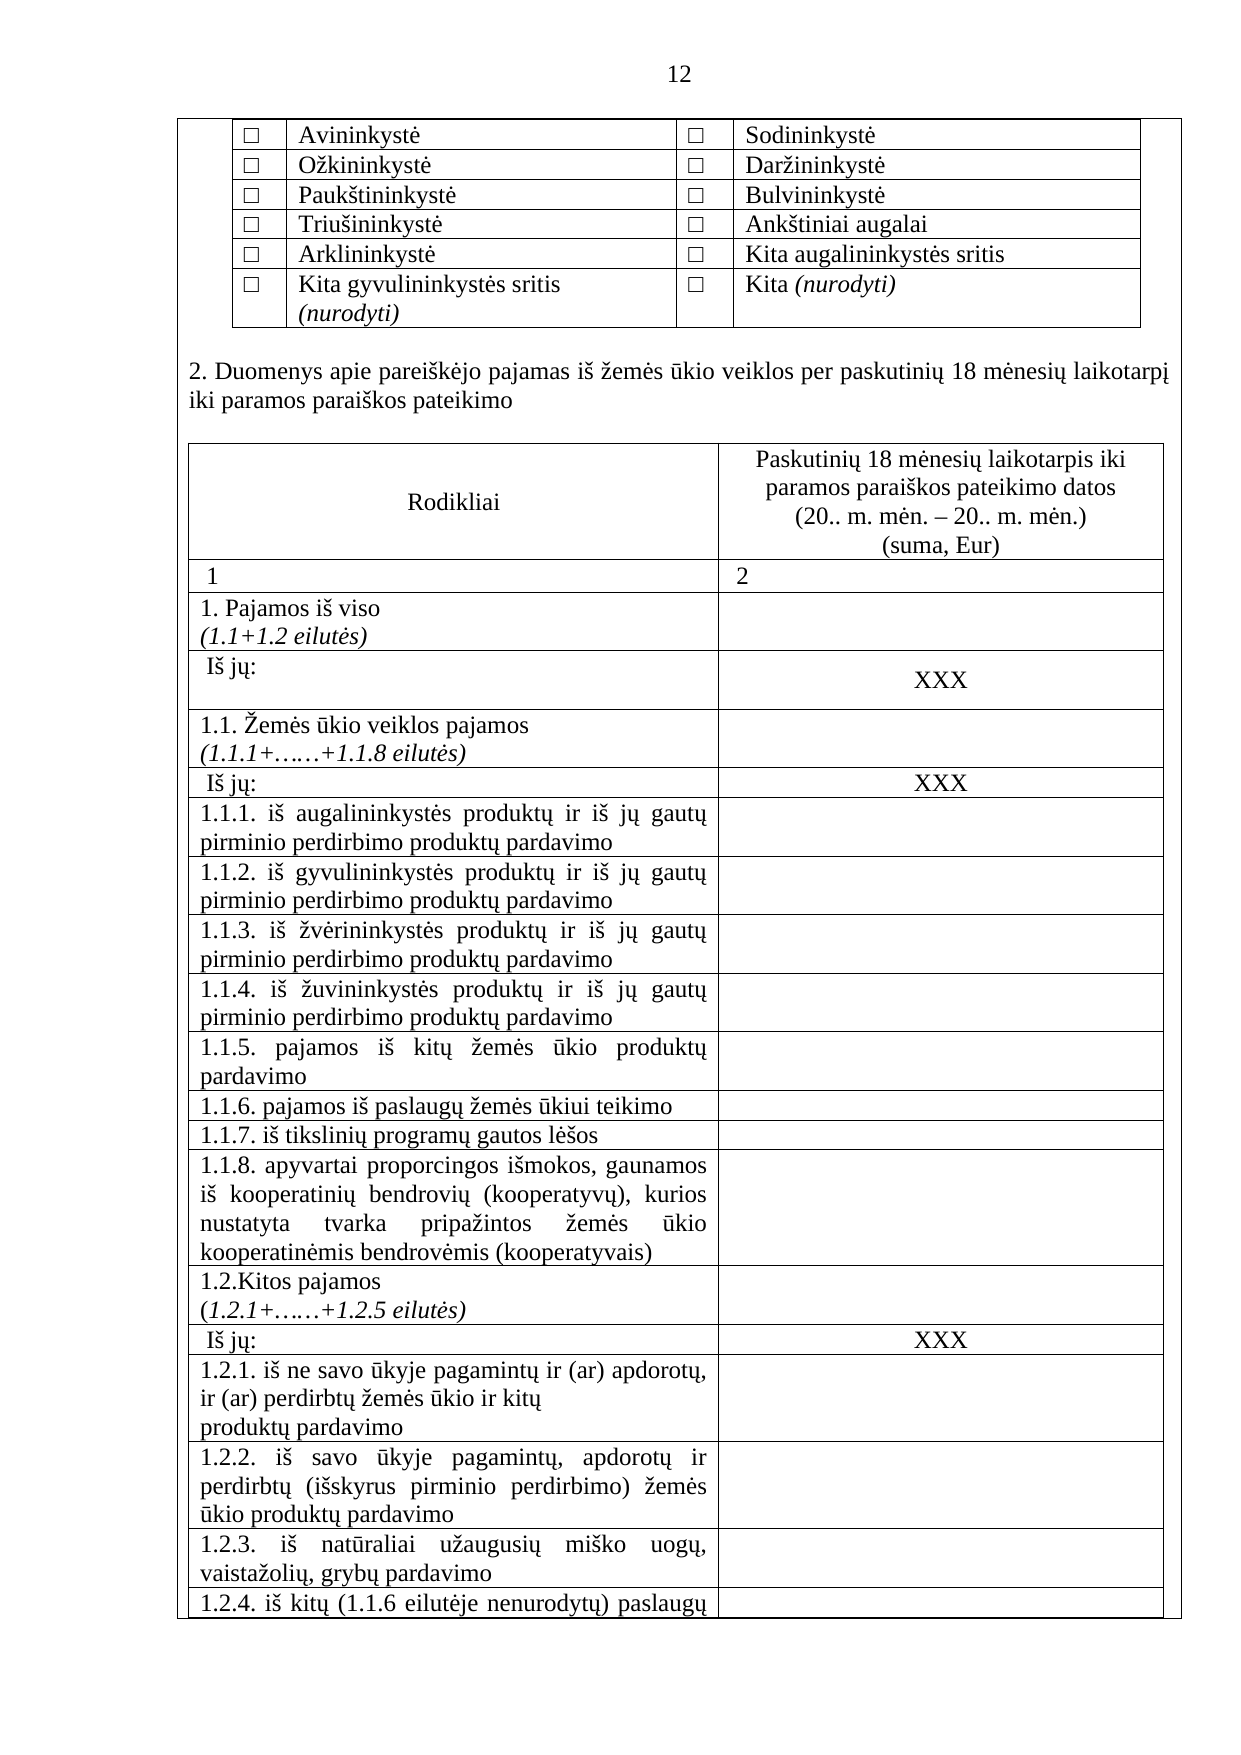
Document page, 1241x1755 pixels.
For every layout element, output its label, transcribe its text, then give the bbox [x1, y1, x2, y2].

table_cell [719, 1121, 1163, 1149]
table_cell [719, 1091, 1163, 1119]
table_cell [719, 974, 1163, 1031]
table_cell [719, 593, 1163, 650]
table_header Rodikliai [189, 444, 718, 559]
table_cell Daržininkystė [734, 150, 1140, 179]
table_cell 1.1.2. iš gyvulininkystės produktų ir iš jų gautų pirminio perdirbimo produktų pardavimo [189, 857, 718, 914]
table_cell Arklininkystė [287, 239, 676, 268]
table_cell [719, 1529, 1163, 1587]
table_cell Iš jų: [189, 768, 718, 797]
table_cell [719, 1266, 1163, 1324]
table_header Paskutinių 18 mėnesių laikotarpis iki paramos paraiškos pateikimo datos (20.. m. mėn. – 20.. m. mėn.) (suma, Eur) [719, 444, 1163, 559]
table_cell [719, 710, 1163, 767]
table_cell Ankštiniai augalai [734, 210, 1140, 238]
table_cell [719, 1355, 1163, 1441]
table_cell 1 [189, 560, 718, 592]
table_cell □ [677, 120, 733, 149]
table_cell Avininkystė [287, 120, 676, 149]
table_cell 1.2.4. iš kitų (1.1.6 eilutėje nenurodytų) paslaugų [189, 1588, 718, 1617]
table_cell □ [233, 180, 286, 208]
table_cell □ [677, 150, 733, 179]
table_cell 1.1.7. iš tikslinių programų gautos lėšos [189, 1121, 718, 1149]
table_cell Kita (nurodyti) [734, 269, 1140, 327]
table_cell Kita gyvulininkystės sritis (nurodyti) [287, 269, 676, 327]
table_cell XXX [719, 1325, 1163, 1354]
table_cell □ [233, 269, 286, 327]
table_cell [719, 915, 1163, 973]
table_cell 1.1.3. iš žvėrininkystės produktų ir iš jų gautų pirminio perdirbimo produktų pardavimo [189, 915, 718, 973]
table_cell 1. Pajamos iš viso (1.1+1.2 eilutės) [189, 593, 718, 650]
table_cell 1.2.3. iš natūraliai užaugusių miško uogų, vaistažolių, grybų pardavimo [189, 1529, 718, 1587]
table_cell 1.1.8. apyvartai proporcingos išmokos, gaunamos iš kooperatinių bendrovių (kooperatyvų), kurios nustatyta tvarka pripažintos žemės ūkio kooperatinėmis bendrovėmis (kooperatyvais) [189, 1150, 718, 1265]
table_cell □ [677, 269, 733, 327]
table_cell XXX [719, 768, 1163, 797]
table_cell 1.1.4. iš žuvininkystės produktų ir iš jų gautų pirminio perdirbimo produktų pardavimo [189, 974, 718, 1031]
table_cell Sodininkystė [734, 120, 1140, 149]
table_cell 1.1.5. pajamos iš kitų žemės ūkio produktų pardavimo [189, 1032, 718, 1090]
table_cell Bulvininkystė [734, 180, 1140, 208]
table_cell 1.2.Kitos pajamos (1.2.1+……+1.2.5 eilutės) [189, 1266, 718, 1324]
table_cell □ [233, 210, 286, 238]
table_cell □ [233, 239, 286, 268]
table_cell [719, 1032, 1163, 1090]
table_cell Triušininkystė [287, 210, 676, 238]
table_cell [719, 1442, 1163, 1528]
table_cell 1.1.6. pajamos iš paslaugų žemės ūkiui teikimo [189, 1091, 718, 1119]
table_cell □ [233, 120, 286, 149]
table_cell 2 [719, 560, 1163, 592]
table_cell 1.1.1. iš augalininkystės produktų ir iš jų gautų pirminio perdirbimo produktų pardavimo [189, 798, 718, 856]
table_cell 1.2.2. iš savo ūkyje pagamintų, apdorotų ir perdirbtų (išskyrus pirminio perdirbimo) žemės ūkio produktų pardavimo [189, 1442, 718, 1528]
table_cell □ [677, 239, 733, 268]
table_cell [719, 1150, 1163, 1265]
table_cell 1.2.1. iš ne savo ūkyje pagamintų ir (ar) apdorotų, ir (ar) perdirbtų žemės ūkio ir kitų produktų pardavimo [189, 1355, 718, 1441]
table_cell [719, 798, 1163, 856]
table_cell Ožkininkystė [287, 150, 676, 179]
table_cell XXX [719, 651, 1163, 709]
table_cell Iš jų: [189, 1325, 718, 1354]
table_header 2. Duomenys apie pareiškėjo pajamas iš žemės ūkio veiklos per paskutinių 18 mėnesių laikotarpį iki paramos paraiškos pateikimo [178, 119, 1181, 1618]
table_cell [719, 1588, 1163, 1617]
table_cell Kita augalininkystės sritis [734, 239, 1140, 268]
table_cell □ [677, 180, 733, 208]
table_cell □ [233, 150, 286, 179]
table_cell 1.1. Žemės ūkio veiklos pajamos (1.1.1+……+1.1.8 eilutės) [189, 710, 718, 767]
table_cell Paukštininkystė [287, 180, 676, 208]
table_cell □ [677, 210, 733, 238]
table_cell [719, 857, 1163, 914]
table_cell Iš jų: [189, 651, 718, 709]
